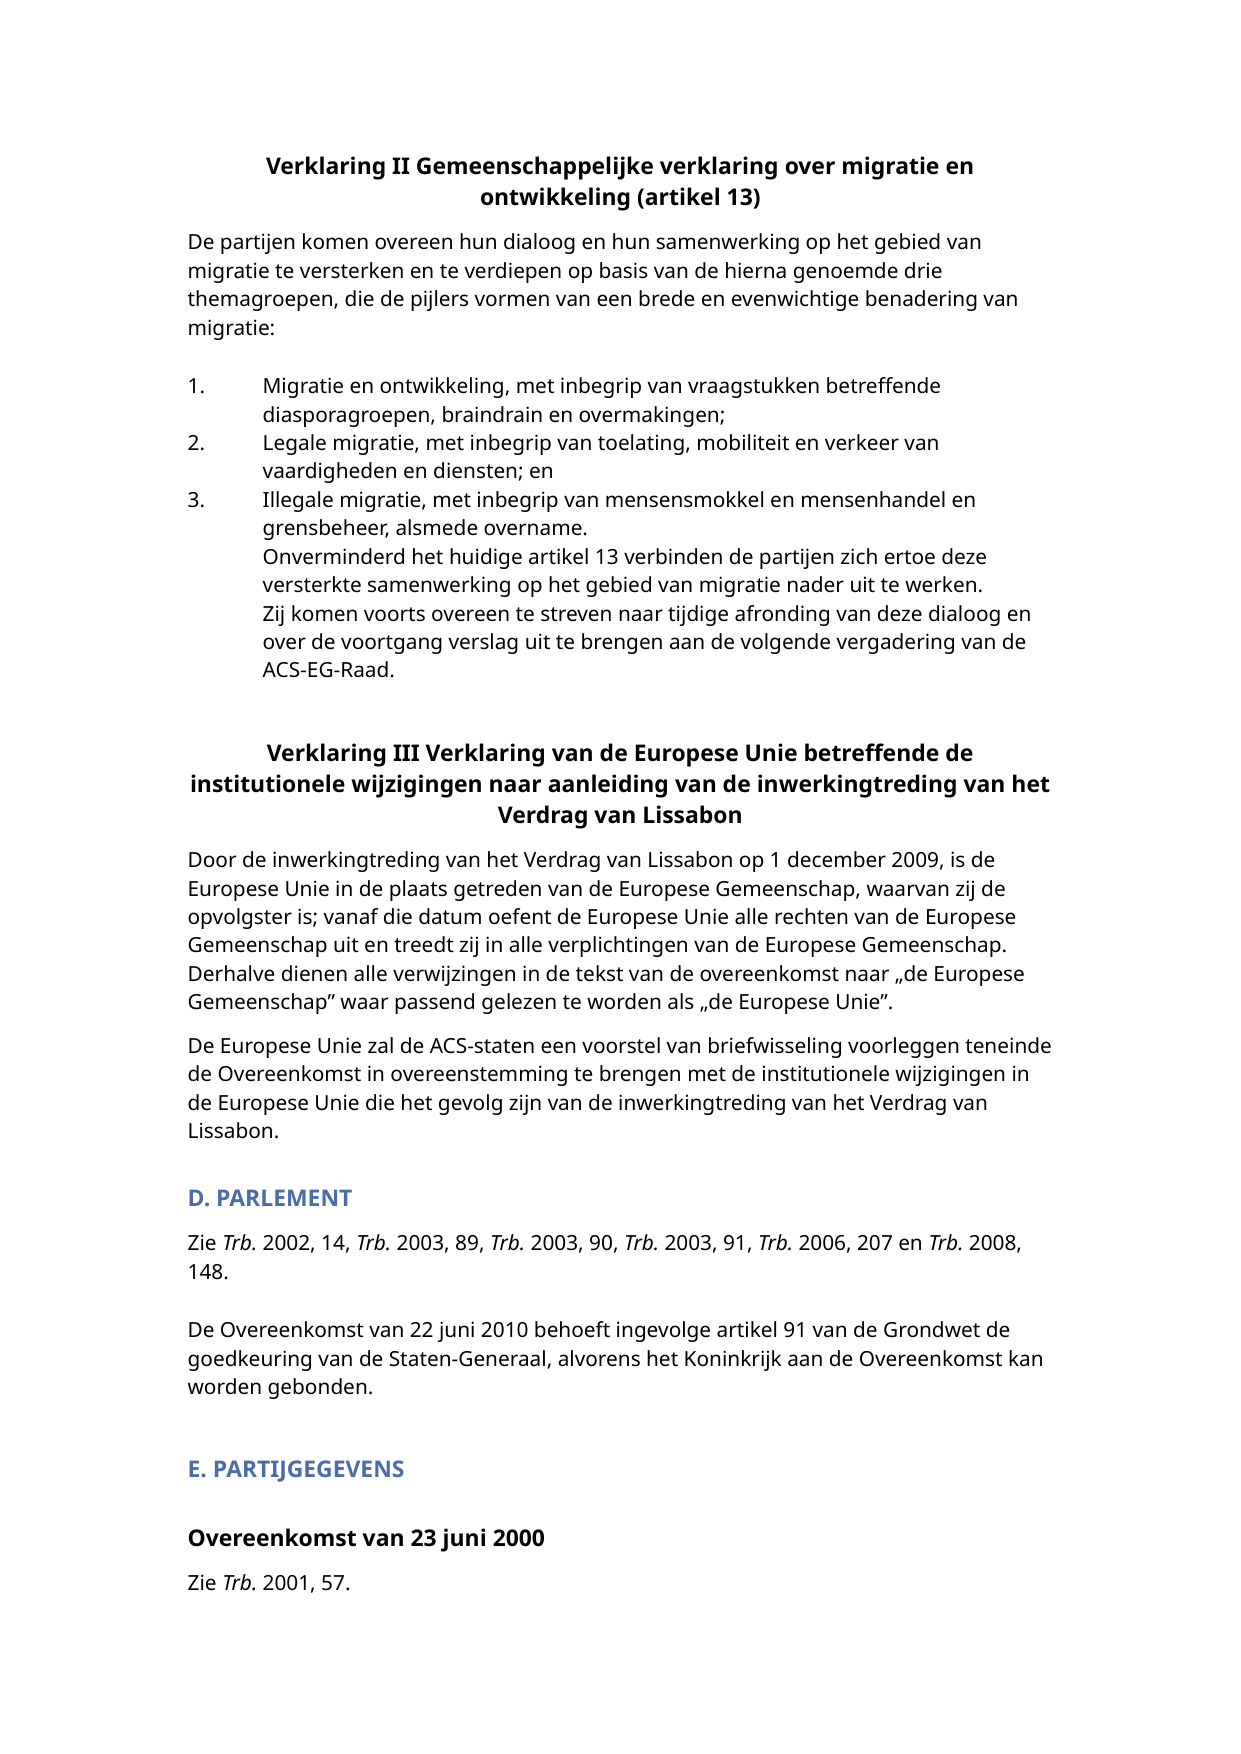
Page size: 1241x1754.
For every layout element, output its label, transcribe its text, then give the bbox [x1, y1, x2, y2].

subtitle Overeenkomst van 23 juni 2000 [187, 1522, 1053, 1553]
text Zie Trb. 2002, 14, Trb. 2003, 89, Trb. 2003, 90, Trb. 2003, 91, Trb. 2006, 207 en Trb. 2008, 148. [187, 1228, 1053, 1285]
subtitle Verklaring II Gemeenschappelijke verklaring over migratie en ontwikkeling (artikel 13) [187, 150, 1053, 212]
text De partijen komen overeen hun dialoog en hun samenwerking op het gebied van migratie te versterken en te verdiepen op basis van de hierna genoemde drie themagroepen, die de pijlers vormen van een brede en evenwichtige benadering van migratie: [187, 227, 1053, 341]
list Zij komen voorts overeen te streven naar tijdige afronding van deze dialoog en over de voortgang verslag uit te brengen aan de volgende vergadering van de ACS-EG-Raad. [187, 599, 1053, 684]
list Illegale migratie, met inbegrip van mensensmokkel en mensenhandel en grensbeheer, alsmede overname. [187, 485, 1053, 542]
subtitle D. PARLEMENT [187, 1182, 1053, 1213]
list Migratie en ontwikkeling, met inbegrip van vraagstukken betreffende diasporagroepen, braindrain en overmakingen; [187, 371, 1053, 428]
list Legale migratie, met inbegrip van toelating, mobiliteit en verkeer van vaardigheden en diensten; en [187, 428, 1053, 485]
text Zie Trb. 2001, 57. [187, 1568, 1053, 1597]
subtitle E. PARTIJGEGEVENS [187, 1453, 1053, 1484]
list Onverminderd het huidige artikel 13 verbinden de partijen zich ertoe deze versterkte samenwerking op het gebied van migratie nader uit te werken. [187, 542, 1053, 599]
text Door de inwerkingtreding van het Verdrag van Lissabon op 1 december 2009, is de Europese Unie in de plaats getreden van de Europese Gemeenschap, waarvan zij de opvolgster is; vanaf die datum oefent de Europese Unie alle rechten van de Europese Gemeenschap uit en treedt zij in alle verplichtingen van de Europese Gemeenschap. Derhalve dienen alle verwijzingen in de tekst van de overeenkomst naar „de Europese Gemeenschap” waar passend gelezen te worden als „de Europese Unie”. [187, 845, 1053, 1016]
text De Overeenkomst van 22 juni 2010 behoeft ingevolge artikel 91 van de Grondwet de goedkeuring van de Staten-Generaal, alvorens het Koninkrijk aan de Overeenkomst kan worden gebonden. [187, 1315, 1053, 1401]
subtitle Verklaring III Verklaring van de Europese Unie betreffende de institutionele wijzigingen naar aanleiding van de inwerkingtreding van het Verdrag van Lissabon [187, 737, 1053, 830]
text De Europese Unie zal de ACS-staten een voorstel van briefwisseling voorleggen teneinde de Overeenkomst in overeenstemming te brengen met de institutionele wijzigingen in de Europese Unie die het gevolg zijn van de inwerkingtreding van het Verdrag van Lissabon. [187, 1031, 1053, 1145]
